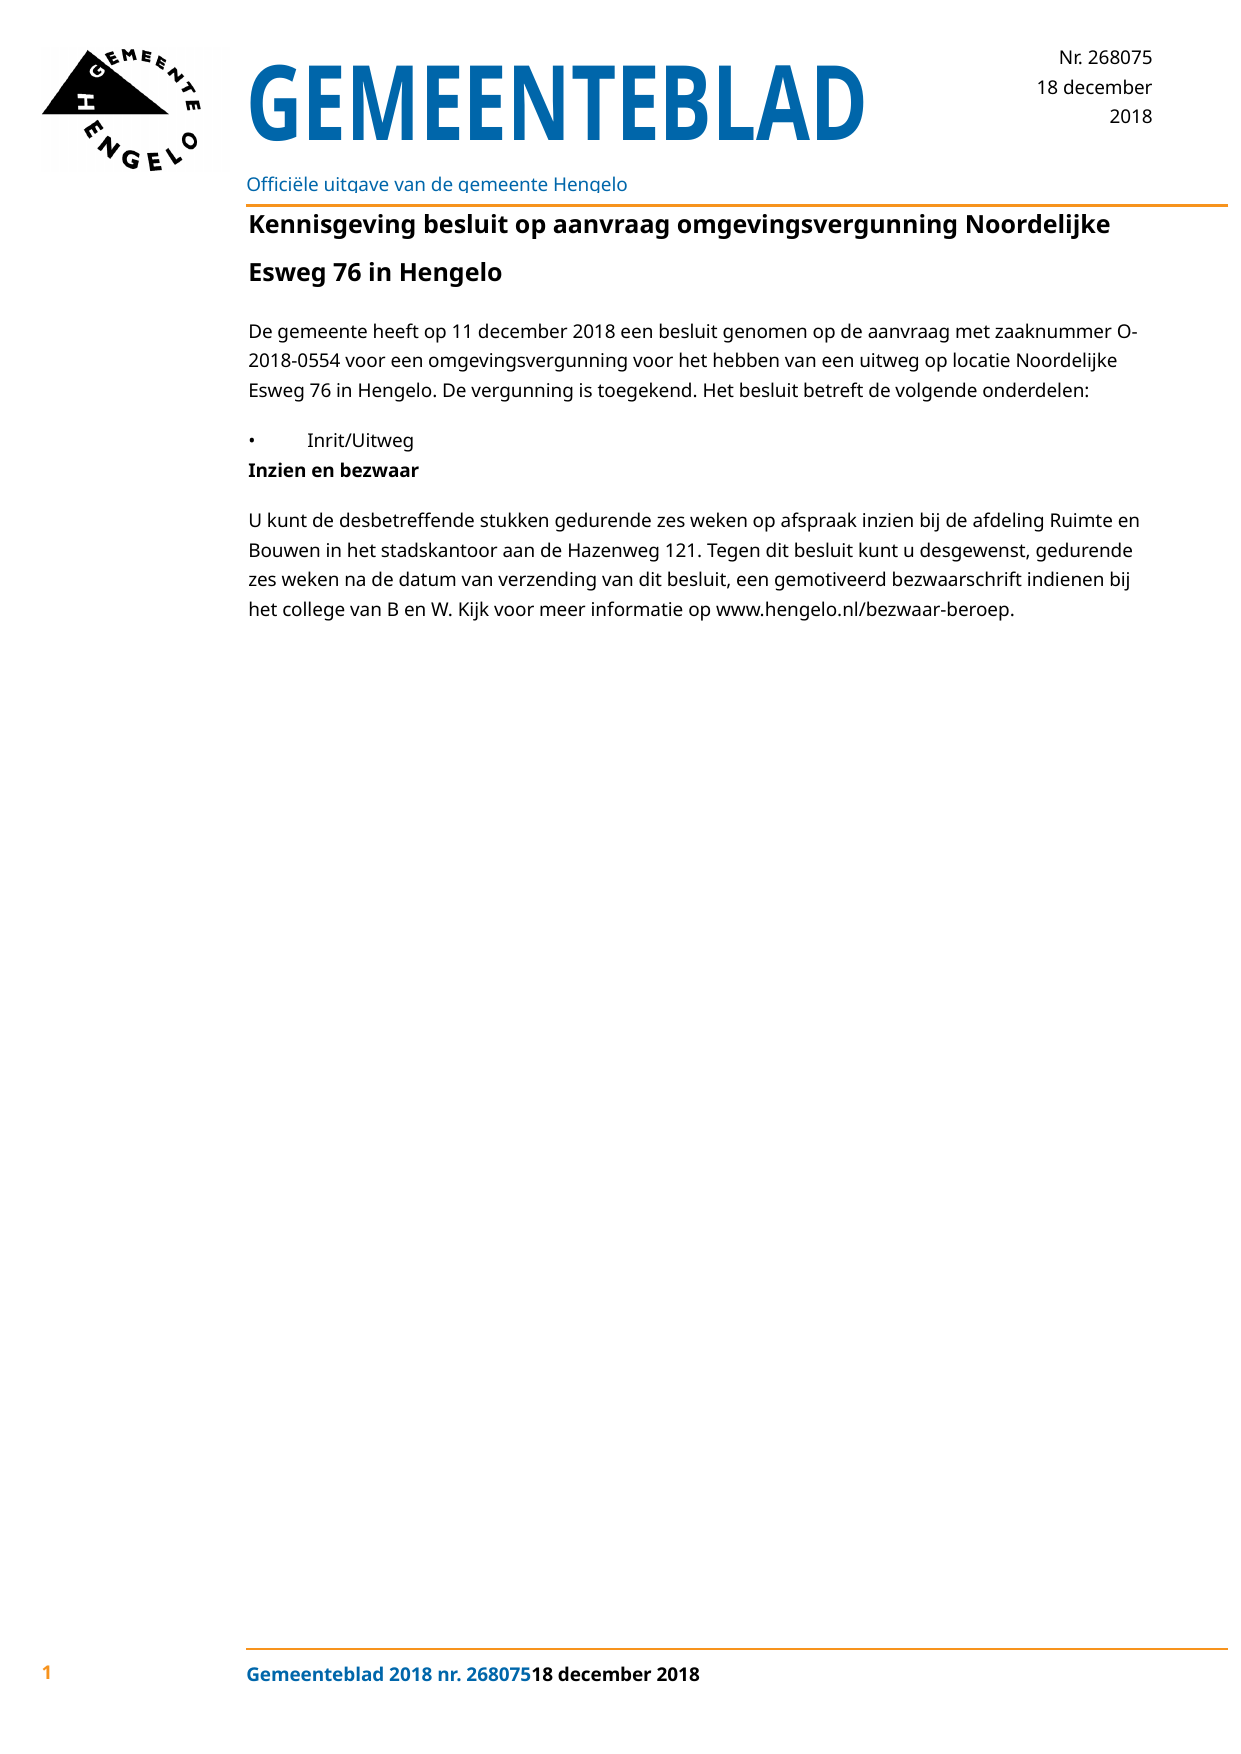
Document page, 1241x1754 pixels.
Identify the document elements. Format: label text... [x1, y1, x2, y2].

text Inzien en bezwaar [248, 457, 1152, 483]
text De gemeente heeft op 11 december 2018 een besluit genomen op de aanvraag met zaaknummer O-2018-0554 voor een omgevingsvergunning voor het hebben van een uitweg op locatie Noordelijke Esweg 76 in Hengelo. De vergunning is toegekend. Het besluit betreft de volgende onderdelen: [248, 318, 1152, 403]
text U kunt de desbetreffende stukken gedurende zes weken op afspraak inzien bij de afdeling Ruimte en Bouwen in het stadskantoor aan de Hazenweg 121. Tegen dit besluit kunt u desgewenst, gedurende zes weken na de datum van verzending van dit besluit, een gemotiveerd bezwaarschrift indienen bij het college van B en W. Kijk voor meer informatie op www.hengelo.nl/bezwaar-beroep. [248, 507, 1152, 622]
list Inrit/Uitweg [248, 427, 1152, 453]
text Kennisgeving besluit op aanvraag omgevingsvergunning Noordelijke Esweg 76 in Hengelo [248, 207, 1152, 288]
picture [41, 47, 231, 172]
